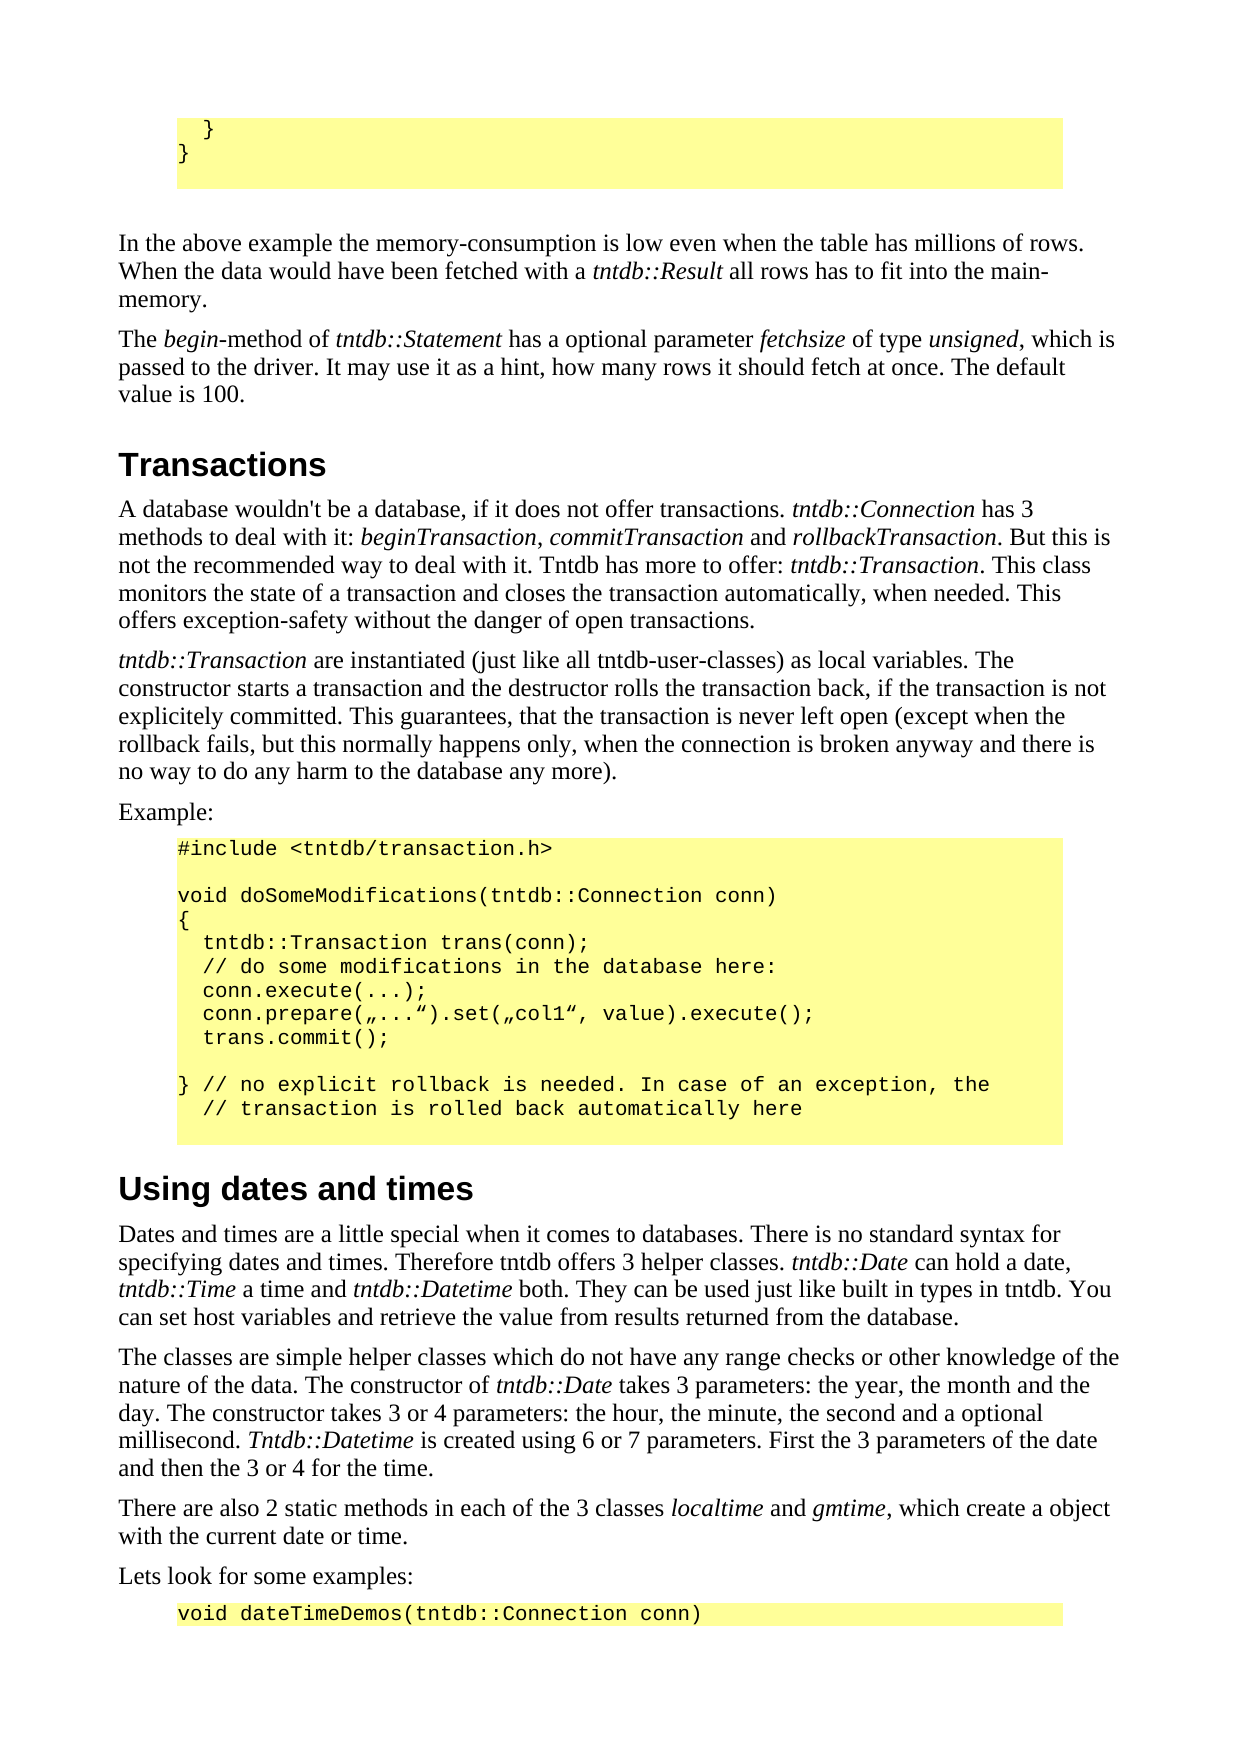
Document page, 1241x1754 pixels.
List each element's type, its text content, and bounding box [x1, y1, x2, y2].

text There are also 2 static methods in each of the 3 classes localtime and gmtime, which create a object with the current date or time. [118, 1494, 1122, 1550]
subtitle Using dates and times [118, 1170, 1122, 1208]
text Dates and times are a little special when it comes to databases. There is no standard syntax for specifying dates and times. Therefore tntdb offers 3 helper classes. tntdb::Date can hold a date, tntdb::Time a time and tntdb::Datetime both. They can be used just like built in types in tntdb. You can set host variables and retrieve the value from results returned from the database. [118, 1220, 1122, 1331]
text } [177, 142, 1063, 165]
text The begin-method of tntdb::Statement has a optional parameter fetchsize of type unsigned, which is passed to the driver. It may use it as a hint, how many rows it should fetch at once. The default value is 100. [118, 325, 1122, 408]
text } // no explicit rollback is needed. In case of an exception, the [177, 1074, 1063, 1098]
text } [177, 118, 1063, 142]
text In the above example the memory-consumption is low even when the table has millions of rows. When the data would have been fetched with a tntdb::Result all rows has to fit into the main-memory. [118, 229, 1122, 312]
subtitle Transactions [118, 446, 1122, 483]
text conn.prepare(„...“).set(„col1“, value).execute(); [177, 1003, 1063, 1027]
text // do some modifications in the database here: [177, 956, 1063, 980]
text void dateTimeDemos(tntdb::Connection conn) [177, 1603, 1063, 1626]
text The classes are simple helper classes which do not have any range checks or other knowledge of the nature of the data. The constructor of tntdb::Date takes 3 parameters: the year, the month and the day. The constructor takes 3 or 4 parameters: the hour, the minute, the second and a optional millisecond. Tntdb::Datetime is created using 6 or 7 parameters. First the 3 parameters of the date and then the 3 or 4 for the time. [118, 1343, 1122, 1482]
text // transaction is rolled back automatically here [177, 1098, 1063, 1122]
text void doSomeModifications(tntdb::Connection conn) [177, 885, 1063, 909]
text { [177, 909, 1063, 932]
text Example: [118, 798, 1122, 825]
text tntdb::Transaction are instantiated (just like all tntdb-user-classes) as local variables. The constructor starts a transaction and the destructor rolls the transaction back, if the transaction is not explicitely committed. This guarantees, that the transaction is never left open (except when the rollback fails, but this normally happens only, when the connection is broken anyway and there is no way to do any harm to the database any more). [118, 647, 1122, 785]
text tntdb::Transaction trans(conn); [177, 932, 1063, 956]
text #include <tntdb/transaction.h> [177, 838, 1063, 861]
text Lets look for some examples: [118, 1562, 1122, 1590]
text conn.execute(...); [177, 980, 1063, 1003]
text trans.commit(); [177, 1027, 1063, 1051]
text A database wouldn't be a database, if it does not offer transactions. tntdb::Connection has 3 methods to deal with it: beginTransaction, commitTransaction and rollbackTransaction. But this is not the recommended way to deal with it. Tntdb has more to offer: tntdb::Transaction. This class monitors the state of a transaction and closes the transaction automatically, when needed. This offers exception-safety without the danger of open transactions. [118, 496, 1122, 634]
